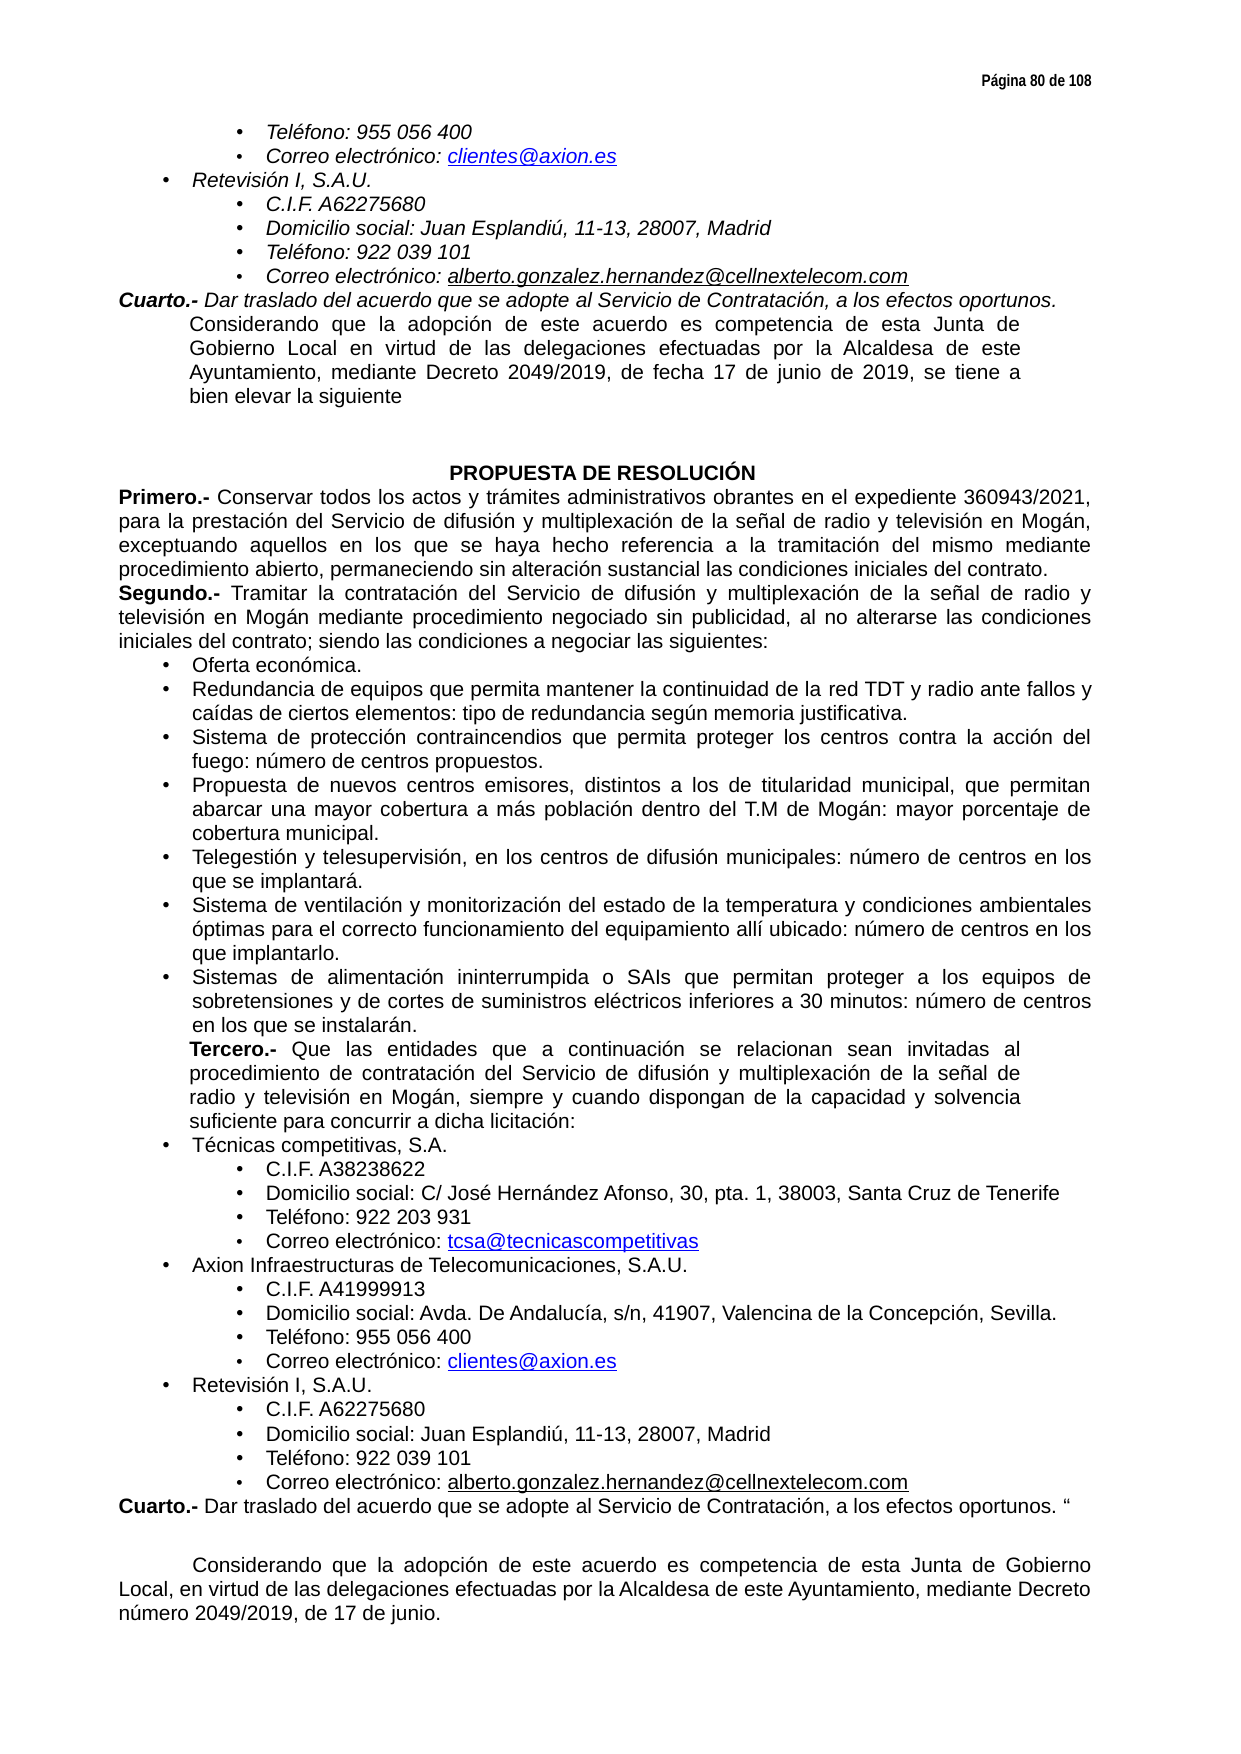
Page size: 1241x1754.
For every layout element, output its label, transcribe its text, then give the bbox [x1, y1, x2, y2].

list Propuesta de nuevos centros emisores, distintos a los de titularidad municipal, que permitan abarcar una mayor cobertura a más población dentro del T.M de Mogán: mayor porcentaje de cobertura municipal. [162, 773, 1092, 845]
text Considerando que la adopción de este acuerdo es competencia de esta Junta de Gobierno Local, en virtud de las delegaciones efectuadas por la Alcaldesa de este Ayuntamiento, mediante Decreto número 2049/2019, de 17 de junio. [118, 1553, 1092, 1625]
list C.I.F. A38238622 [236, 1157, 1092, 1181]
list Sistema de ventilación y monitorización del estado de la temperatura y condiciones ambientales óptimas para el correcto funcionamiento del equipamiento allí ubicado: número de centros en los que implantarlo. [162, 893, 1092, 965]
list Teléfono: 922 039 101 [236, 1445, 1092, 1469]
text Cuarto.- Dar traslado del acuerdo que se adopte al Servicio de Contratación, a los efectos oportunos. “ [118, 1493, 1092, 1517]
list Sistema de protección contraincendios que permita proteger los centros contra la acción del fuego: número de centros propuestos. [162, 725, 1092, 773]
list Correo electrónico: alberto.gonzalez.hernandez@cellnextelecom.com [236, 1469, 1092, 1493]
list Domicilio social: Avda. De Andalucía, s/n, 41907, Valencina de la Concepción, Sevilla. [236, 1301, 1092, 1325]
list Teléfono: 955 056 400 [236, 1325, 1092, 1349]
list Axion Infraestructuras de Telecomunicaciones, S.A.U. [162, 1253, 1092, 1277]
list Retevisión I, S.A.U. [162, 168, 1092, 192]
list Retevisión I, S.A.U. [162, 1373, 1092, 1397]
list Teléfono: 922 203 931 [236, 1205, 1092, 1229]
list Domicilio social: Juan Esplandiú, 11-13, 28007, Madrid [236, 1421, 1092, 1445]
list Correo electrónico: tcsa@tecnicascompetitivas [236, 1229, 1092, 1253]
list Telegestión y telesupervisión, en los centros de difusión municipales: número de centros en los que se implantará. [162, 845, 1092, 893]
text Cuarto.- Dar traslado del acuerdo que se adopte al Servicio de Contratación, a los efectos oportunos. [118, 288, 1092, 312]
list Correo electrónico: clientes@axion.es [236, 1349, 1092, 1373]
text Primero.- Conservar todos los actos y trámites administrativos obrantes en el expediente 360943/2021, para la prestación del Servicio de difusión y multiplexación de la señal de radio y televisión en Mogán, exceptuando aquellos en los que se haya hecho referencia a la tramitación del mismo mediante procedimiento abierto, permaneciendo sin alteración sustancial las condiciones iniciales del contrato. [118, 485, 1092, 581]
list Teléfono: 922 039 101 [236, 240, 1092, 264]
list C.I.F. A62275680 [236, 192, 1092, 216]
list Redundancia de equipos que permita mantener la continuidad de la red TDT y radio ante fallos y caídas de ciertos elementos: tipo de redundancia según memoria justificativa. [162, 677, 1092, 725]
list Técnicas competitivas, S.A. [162, 1133, 1092, 1157]
list Correo electrónico: alberto.gonzalez.hernandez@cellnextelecom.com [236, 264, 1092, 288]
list Sistemas de alimentación ininterrumpida o SAIs que permitan proteger a los equipos de sobretensiones y de cortes de suministros eléctricos inferiores a 30 minutos: número de centros en los que se instalarán. [162, 965, 1092, 1037]
list Oferta económica. [162, 653, 1092, 677]
list Domicilio social: C/ José Hernández Afonso, 30, pta. 1, 38003, Santa Cruz de Tenerife [236, 1181, 1092, 1205]
text Considerando que la adopción de este acuerdo es competencia de esta Junta de Gobierno Local en virtud de las delegaciones efectuadas por la Alcaldesa de este Ayuntamiento, mediante Decreto 2049/2019, de fecha 17 de junio de 2019, se tiene a bien elevar la siguiente [189, 312, 1022, 408]
list C.I.F. A41999913 [236, 1277, 1092, 1301]
list Teléfono: 955 056 400 [236, 120, 1092, 144]
list Domicilio social: Juan Esplandiú, 11-13, 28007, Madrid [236, 216, 1092, 240]
text Tercero.- Que las entidades que a continuación se relacionan sean invitadas al procedimiento de contratación del Servicio de difusión y multiplexación de la señal de radio y televisión en Mogán, siempre y cuando dispongan de la capacidad y solvencia suficiente para concurrir a dicha licitación: [189, 1037, 1022, 1133]
text Segundo.- Tramitar la contratación del Servicio de difusión y multiplexación de la señal de radio y televisión en Mogán mediante procedimiento negociado sin publicidad, al no alterarse las condiciones iniciales del contrato; siendo las condiciones a negociar las siguientes: [118, 581, 1092, 653]
text PROPUESTA DE RESOLUCIÓN [118, 461, 1092, 485]
list C.I.F. A62275680 [236, 1397, 1092, 1421]
list Correo electrónico: clientes@axion.es [236, 144, 1092, 168]
